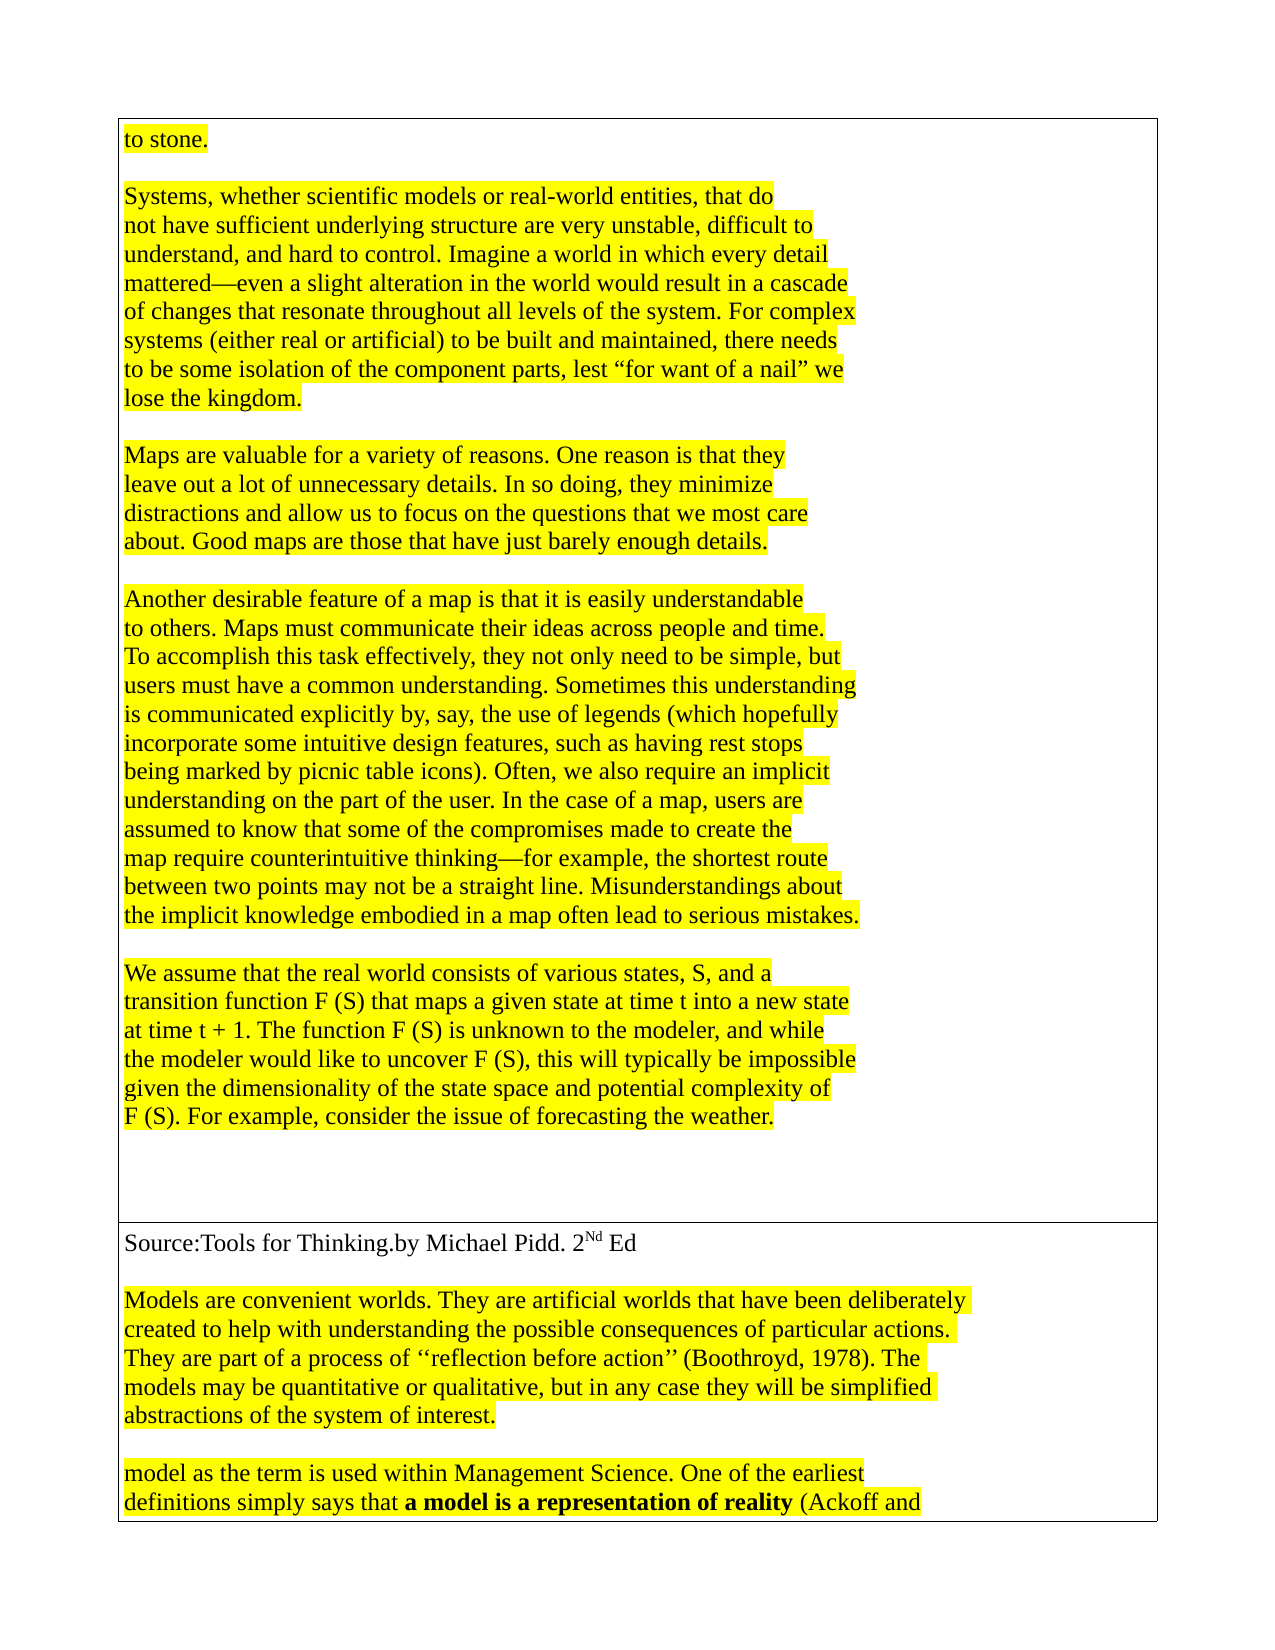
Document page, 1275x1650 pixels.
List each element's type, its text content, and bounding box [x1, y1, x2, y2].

table_cell Source:Tools for Thinking.by Michael Pidd. 2Nd Ed Models are convenient worlds. They are artificial worlds that have been deliberately created to help with understanding the possible consequences of particular actions. They are part of a process of ‘‘reflection before action’’ (Boothroyd, 1978). The models may be quantitative or qualitative, but in any case they will be simplified abstractions of the system of interest. model as the term is used within Management Science. One of the earliest definitions simply says that a model is a representation of reality (Ackoff and [119, 1223, 1157, 1521]
table_cell to stone. Systems, whether scientific models or real-world entities, that do not have sufficient underlying structure are very unstable, difficult to understand, and hard to control. Imagine a world in which every detail mattered—even a slight alteration in the world would result in a cascade of changes that resonate throughout all levels of the system. For complex systems (either real or artificial) to be built and maintained, there needs to be some isolation of the component parts, lest “for want of a nail” we lose the kingdom. Maps are valuable for a variety of reasons. One reason is that they leave out a lot of unnecessary details. In so doing, they minimize distractions and allow us to focus on the questions that we most care about. Good maps are those that have just barely enough details. Another desirable feature of a map is that it is easily understandable to others. Maps must communicate their ideas across people and time. To accomplish this task effectively, they not only need to be simple, but users must have a common understanding. Sometimes this understanding is communicated explicitly by, say, the use of legends (which hopefully incorporate some intuitive design features, such as having rest stops being marked by picnic table icons). Often, we also require an implicit understanding on the part of the user. In the case of a map, users are assumed to know that some of the compromises made to create the map require counterintuitive thinking—for example, the shortest route between two points may not be a straight line. Misunderstandings about the implicit knowledge embodied in a map often lead to serious mistakes. We assume that the real world consists of various states, S, and a transition function F (S) that maps a given state at time t into a new state at time t + 1. The function F (S) is unknown to the modeler, and while the modeler would like to uncover F (S), this will typically be impossible given the dimensionality of the state space and potential complexity of F (S). For example, consider the issue of forecasting the weather. [119, 119, 1157, 1222]
